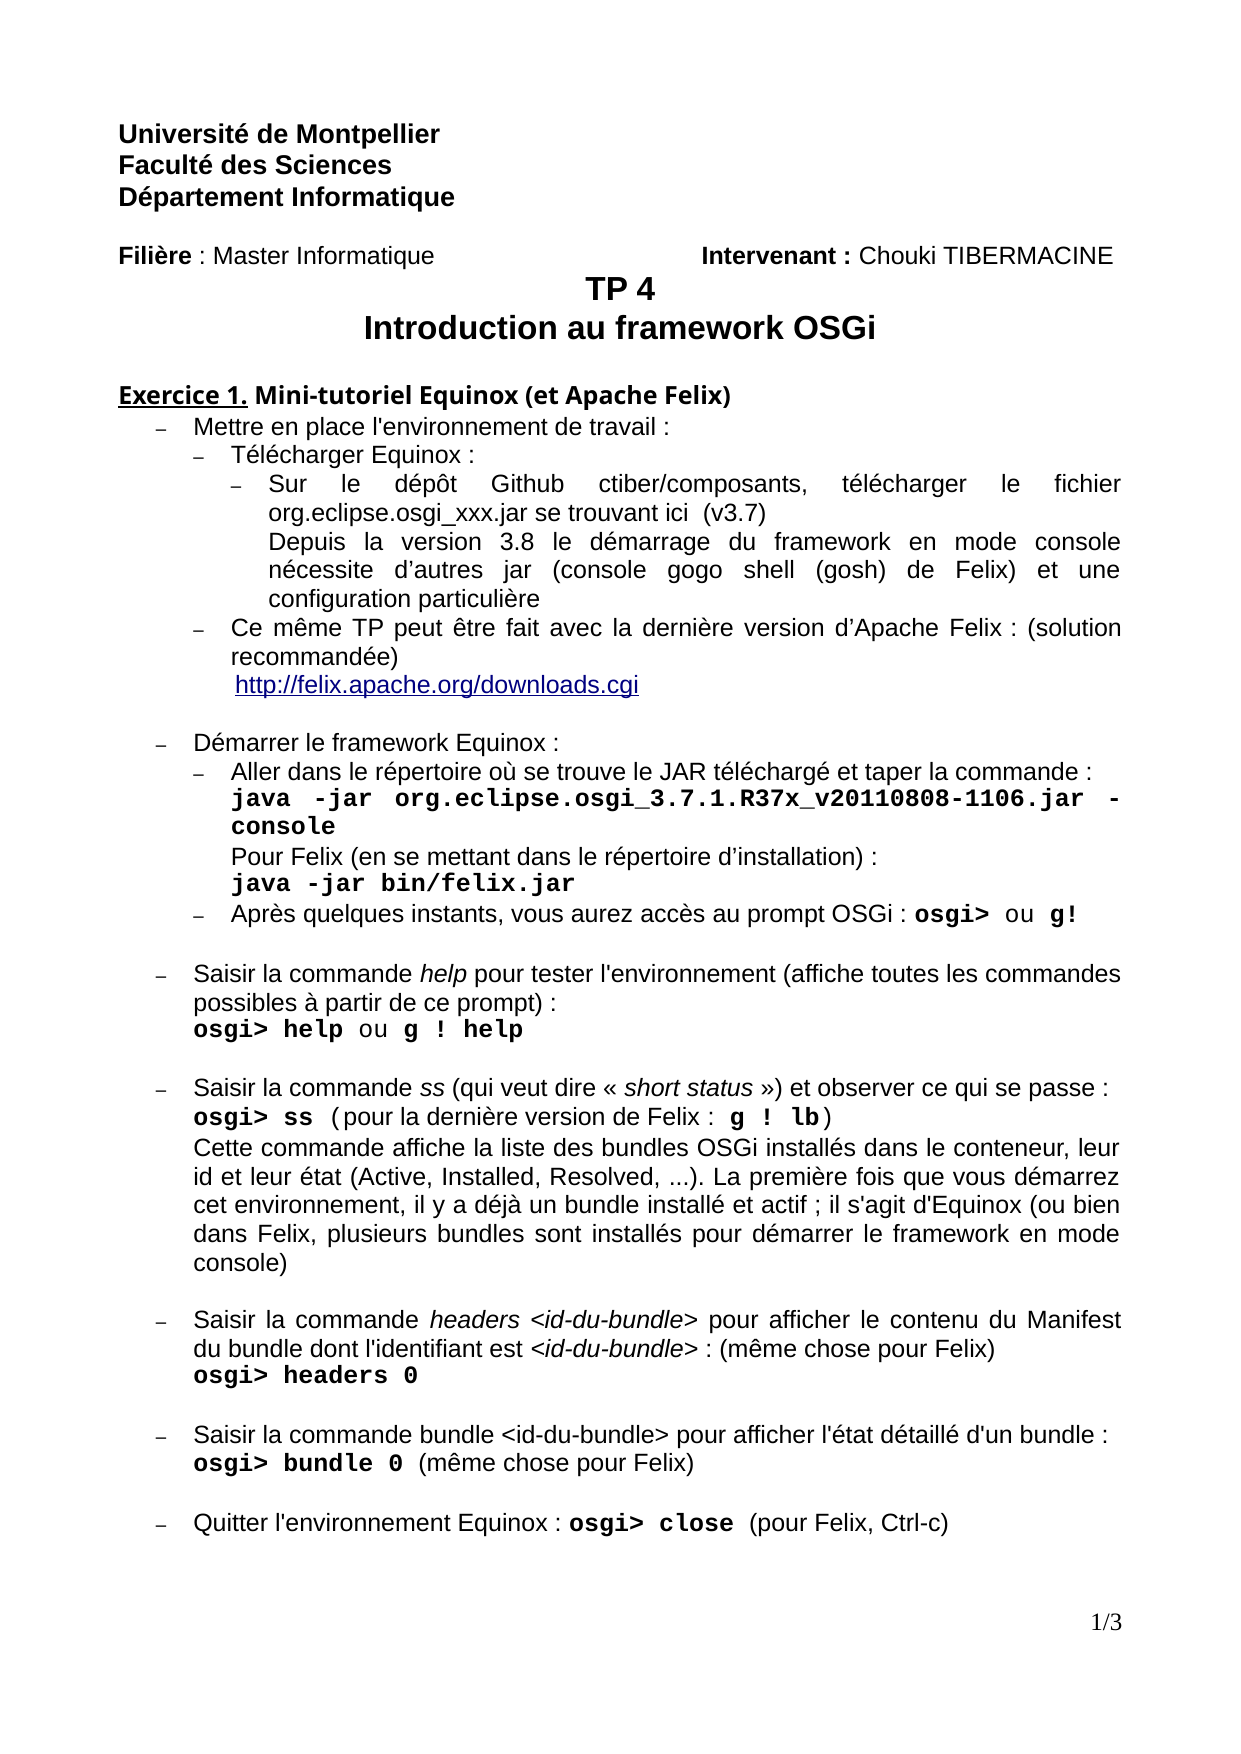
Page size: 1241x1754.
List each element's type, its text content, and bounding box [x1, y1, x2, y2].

list Ce même TP peut être fait avec la dernière version d’Apache Felix : (solution recommandée) [193, 613, 1122, 670]
list Saisir la commande help pour tester l'environnement (affiche toutes les commandes possibles à partir de ce prompt) : [156, 959, 1122, 1016]
list osgi> bundle 0 (même chose pour Felix) [156, 1448, 1122, 1479]
text Université de Montpellier [118, 118, 1122, 149]
list Cette commande affiche la liste des bundles OSGi installés dans le conteneur, leur id et leur état (Active, Installed, Resolved, ...). La première fois que vous démarrez cet environnement, il y a déjà un bundle installé et actif ; il s'agit d'Equinox (ou bien dans Felix, plusieurs bundles sont installés pour démarrer le framework en mode console) [156, 1133, 1122, 1277]
text Filière : Master Informatique Intervenant : Chouki TIBERMACINE [118, 241, 1122, 269]
list osgi> headers 0 [156, 1363, 1122, 1391]
list Télécharger Equinox : [193, 440, 1122, 469]
text TP 4 [118, 269, 1122, 308]
text Département Informatique [118, 181, 1122, 212]
list Sur le dépôt Github ctiber/composants, télécharger le fichier org.eclipse.osgi_xxx.jar se trouvant ici (v3.7) [231, 469, 1122, 527]
list Saisir la commande bundle <id-du-bundle> pour afficher l'état détaillé d'un bundle : [156, 1420, 1122, 1448]
list Démarrer le framework Equinox : [156, 728, 1122, 757]
text Faculté des Sciences [118, 149, 1122, 181]
list Mettre en place l'environnement de travail : [156, 412, 1122, 440]
text Introduction au framework OSGi [118, 308, 1122, 346]
list Aller dans le répertoire où se trouve le JAR téléchargé et taper la commande : [193, 757, 1122, 785]
list Pour Felix (en se mettant dans le répertoire d’installation) : [193, 842, 1122, 871]
list Depuis la version 3.8 le démarrage du framework en mode console nécessite d’autres jar (console gogo shell (gosh) de Felix) et une configuration particulière [231, 527, 1122, 613]
list osgi> ss (pour la dernière version de Felix : g ! lb) [156, 1102, 1122, 1133]
list Saisir la commande ss (qui veut dire « short status ») et observer ce qui se passe : [156, 1073, 1122, 1102]
list java -jar org.eclipse.osgi_3.7.1.R37x_v20110808-1106.jar -console [193, 785, 1122, 842]
text Exercice 1. Mini-tutoriel Equinox (et Apache Felix) [118, 377, 1122, 412]
list Après quelques instants, vous aurez accès au prompt OSGi : osgi> ou g! [193, 899, 1122, 930]
list Saisir la commande headers <id-du-bundle> pour afficher le contenu du Manifest du bundle dont l'identifiant est <id-du-bundle> : (même chose pour Felix) [156, 1306, 1122, 1363]
text http://felix.apache.org/downloads.cgi [118, 670, 1122, 699]
list java -jar bin/felix.jar [193, 871, 1122, 899]
list osgi> help ou g ! help [156, 1016, 1122, 1044]
list Quitter l'environnement Equinox : osgi> close (pour Felix, Ctrl-c) [156, 1508, 1122, 1539]
